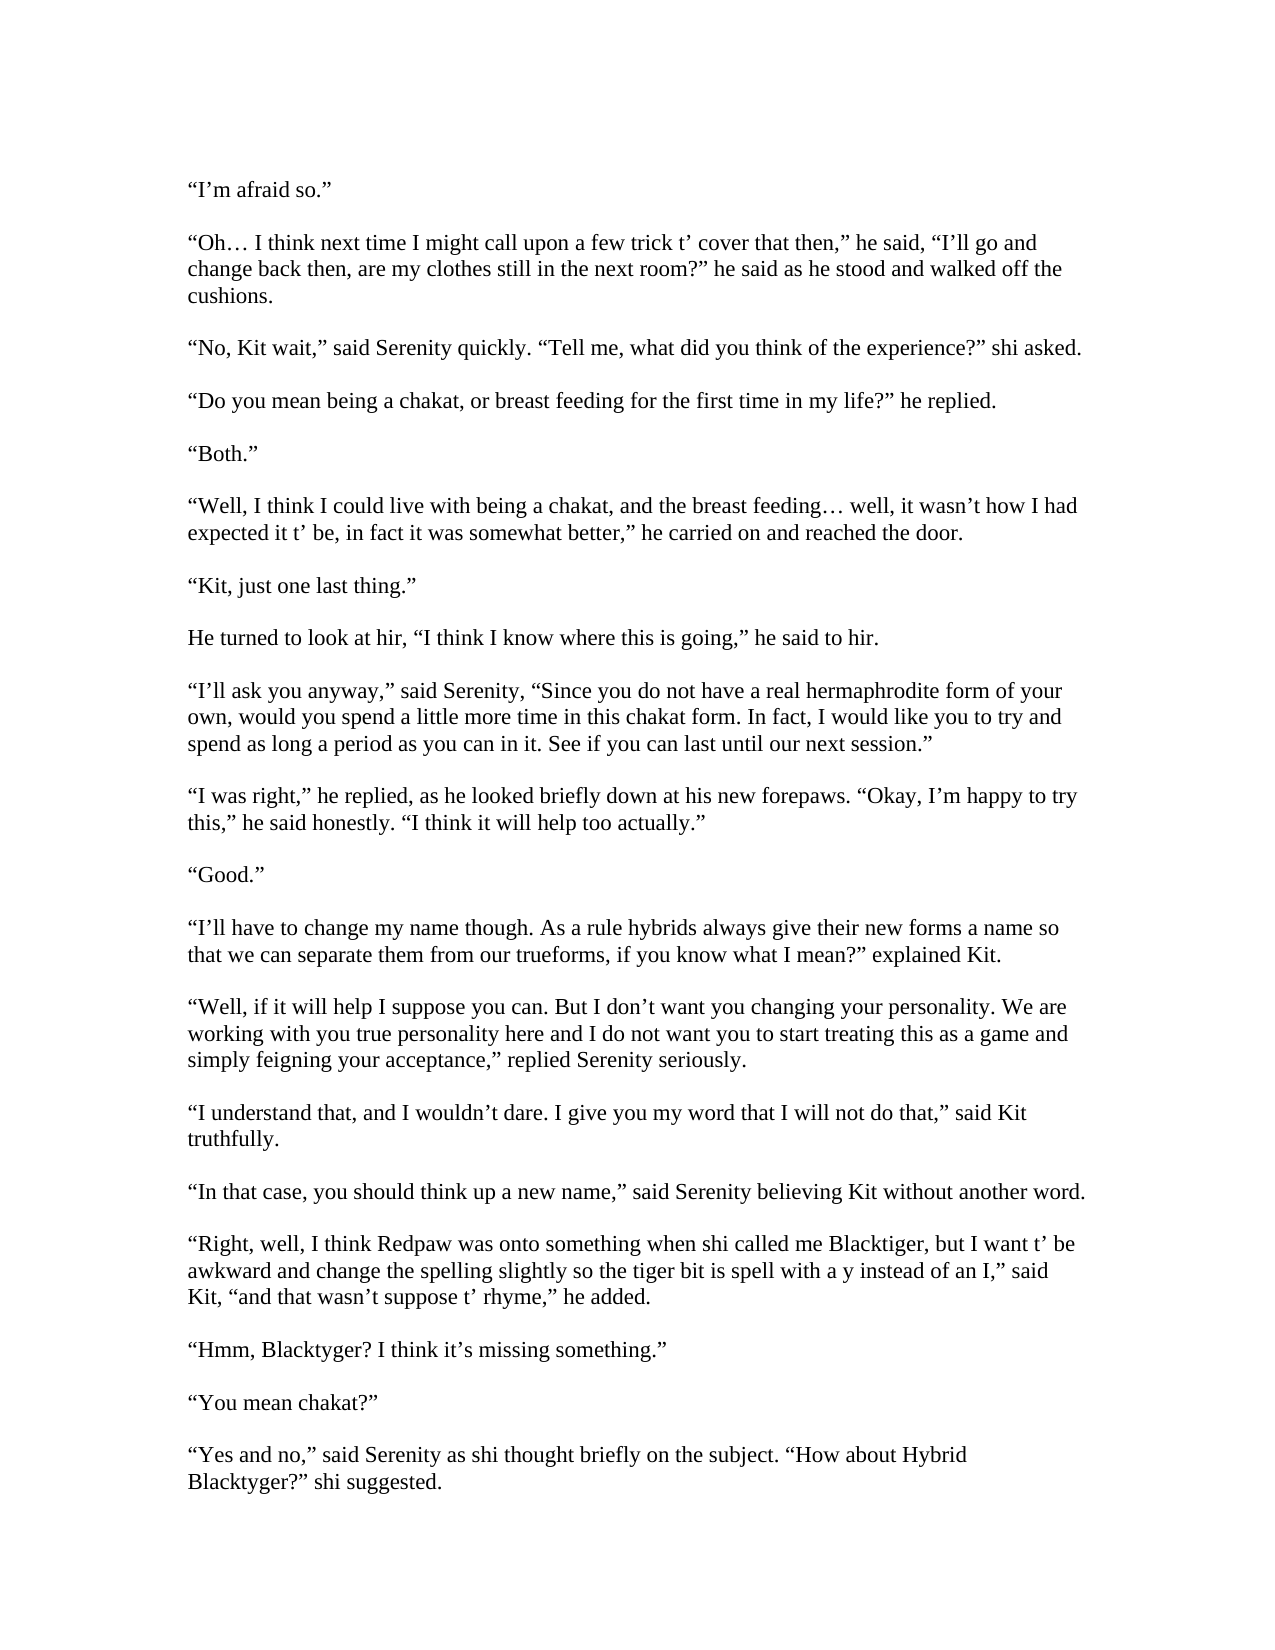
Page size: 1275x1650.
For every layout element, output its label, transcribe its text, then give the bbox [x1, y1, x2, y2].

text “Hmm, Blacktyger? I think it’s missing something.” [187, 1336, 1087, 1362]
text “I understand that, and I wouldn’t dare. I give you my word that I will not do that,” said Kit truthfully. [187, 1099, 1087, 1151]
text “I was right,” he replied, as he looked briefly down at his new forepaws. “Okay, I’m happy to try this,” he said honestly. “I think it will help too actually.” [187, 782, 1087, 835]
text “Right, well, I think Redpaw was onto something when shi called me Blacktiger, but I want t’ be awkward and change the spelling slightly so the tiger bit is spell with a y instead of an I,” said Kit, “and that wasn’t suppose t’ rhyme,” he added. [187, 1231, 1087, 1309]
text “Oh… I think next time I might call upon a few trick t’ cover that then,” he said, “I’ll go and change back then, are my clothes still in the next room?” he said as he stood and walked off the cushions. [187, 229, 1087, 308]
text “Well, I think I could live with being a chakat, and the breast feeding… well, it wasn’t how I had expected it t’ be, in fact it was somewhat better,” he carried on and reached the door. [187, 493, 1087, 545]
text He turned to look at hir, “I think I know where this is going,” he said to hir. [187, 624, 1087, 651]
text “In that case, you should think up a new name,” said Serenity believing Kit without another word. [187, 1178, 1087, 1204]
text “Do you mean being a chakat, or breast feeding for the first time in my life?” he replied. [187, 387, 1087, 413]
text “Good.” [187, 862, 1087, 888]
text “I’ll have to change my name though. As a rule hybrids always give their new forms a name so that we can separate them from our trueforms, if you know what I mean?” explained Kit. [187, 914, 1087, 967]
text “Yes and no,” said Serenity as shi thought briefly on the subject. “How about Hybrid Blacktyger?” shi suggested. [187, 1441, 1087, 1494]
text “You mean chakat?” [187, 1389, 1087, 1415]
text “Well, if it will help I suppose you can. But I don’t want you changing your personality. We are working with you true personality here and I do not want you to start treating this as a game and simply feigning your acceptance,” replied Serenity seriously. [187, 993, 1087, 1072]
text “No, Kit wait,” said Serenity quickly. “Tell me, what did you think of the experience?” shi asked. [187, 334, 1087, 361]
text “I’m afraid so.” [187, 176, 1087, 203]
text “Both.” [187, 440, 1087, 466]
text “I’ll ask you anyway,” said Serenity, “Since you do not have a real hermaphrodite form of your own, would you spend a little more time in this chakat form. In fact, I would like you to try and spend as long a period as you can in it. See if you can last until our next session.” [187, 677, 1087, 756]
text “Kit, just one last thing.” [187, 572, 1087, 598]
